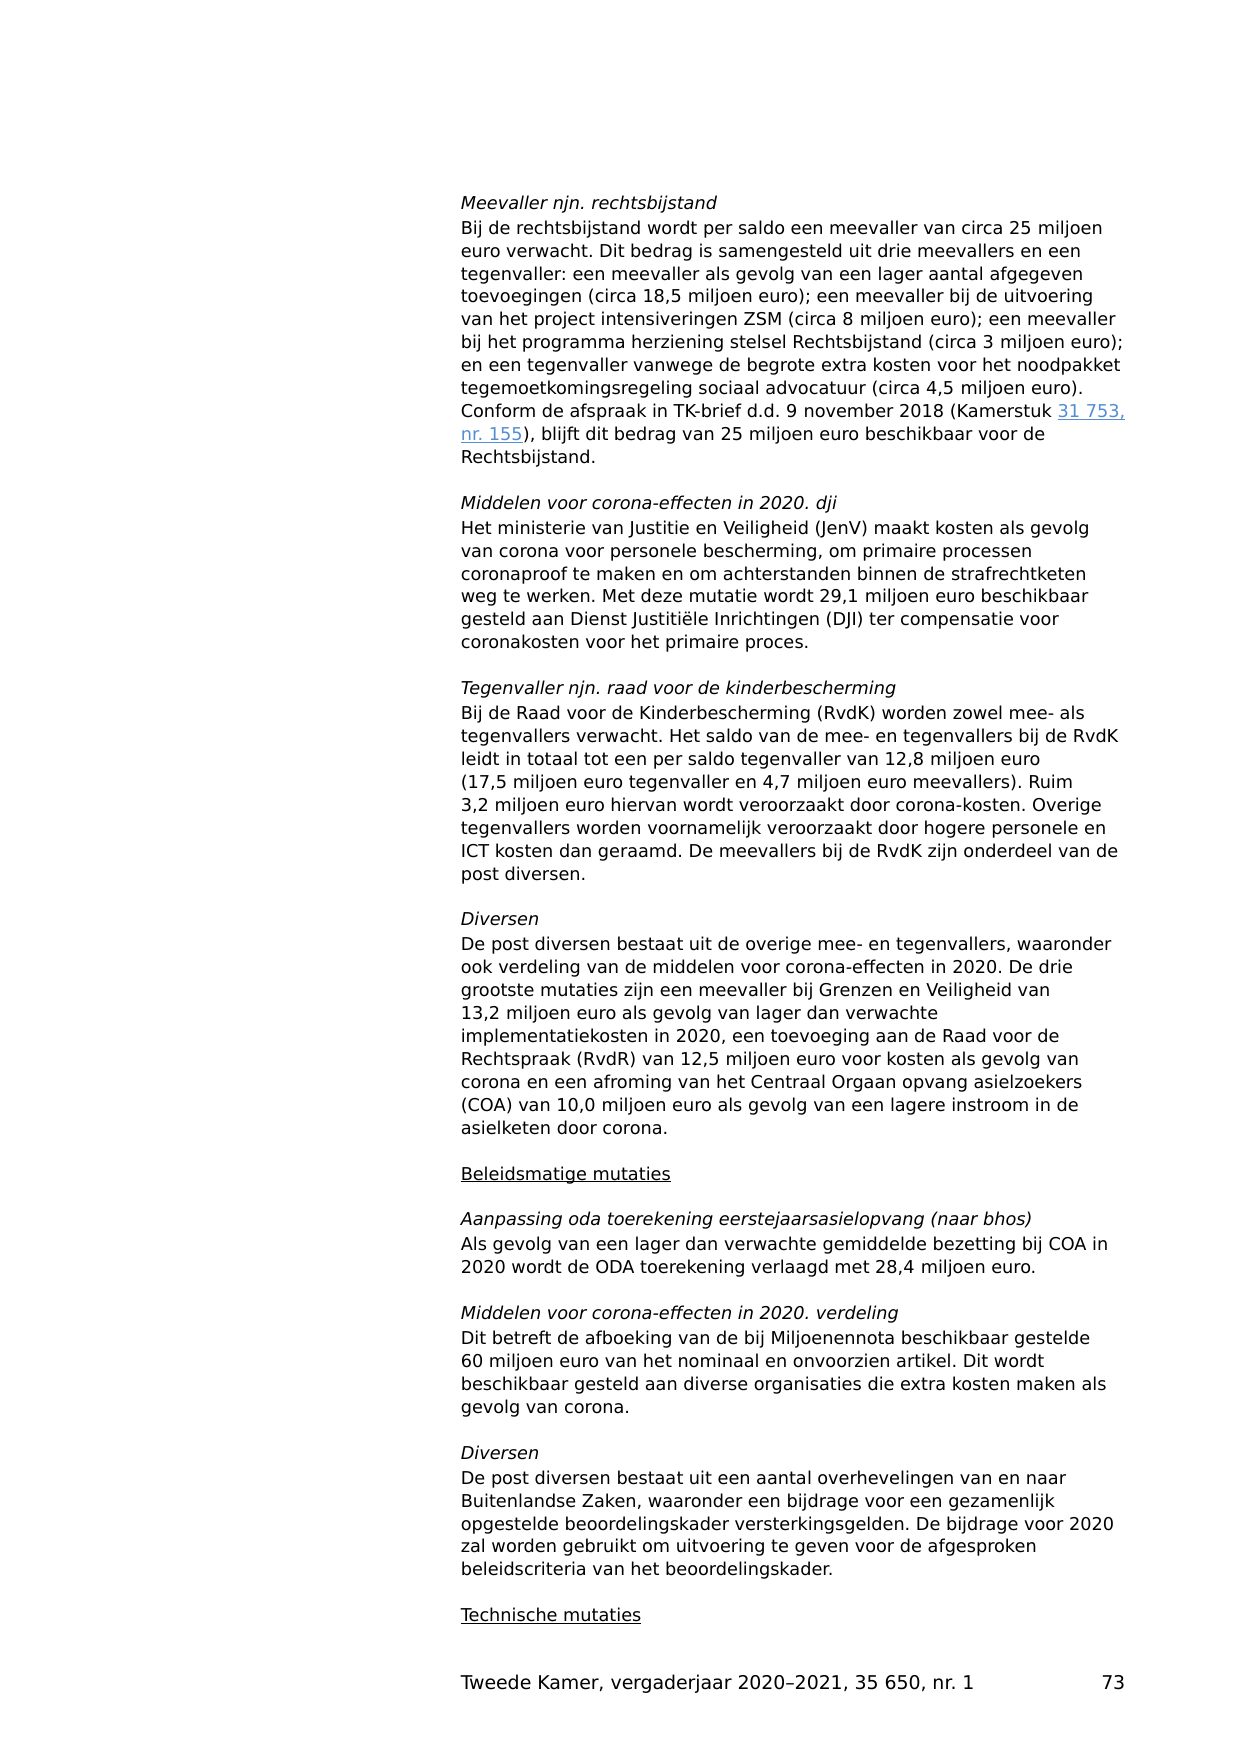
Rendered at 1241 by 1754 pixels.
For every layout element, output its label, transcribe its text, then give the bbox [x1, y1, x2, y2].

text De post diversen bestaat uit de overige mee- en tegenvallers, waaronder ook verdeling van de middelen voor corona-effecten in 2020. De drie grootste mutaties zijn een meevaller bij Grenzen en Veiligheid van 13,2 miljoen euro als gevolg van lager dan verwachte implementatiekosten in 2020, een toevoeging aan de Raad voor de Rechtspraak (RvdR) van 12,5 miljoen euro voor kosten als gevolg van corona en een afroming van het Centraal Orgaan opvang asielzoekers (COA) van 10,0 miljoen euro als gevolg van een lagere instroom in de asielketen door corona. [461, 932, 1125, 1139]
text Meevaller njn. rechtsbijstand [461, 191, 1125, 214]
text Middelen voor corona-effecten in 2020. verdeling [461, 1301, 1125, 1324]
text Technische mutaties [461, 1603, 1125, 1626]
text Diversen [461, 907, 1125, 930]
text Bij de Raad voor de Kinderbescherming (RvdK) worden zowel mee- als tegenvallers verwacht. Het saldo van de mee- en tegenvallers bij de RvdK leidt in totaal tot een per saldo tegenvaller van 12,8 miljoen euro (17,5 miljoen euro tegenvaller en 4,7 miljoen euro meevallers). Ruim 3,2 miljoen euro hiervan wordt veroorzaakt door corona-kosten. Overige tegenvallers worden voornamelijk veroorzaakt door hogere personele en ICT kosten dan geraamd. De meevallers bij de RvdK zijn onderdeel van de post diversen. [461, 701, 1125, 884]
text Diversen [461, 1441, 1125, 1464]
text Bij de rechtsbijstand wordt per saldo een meevaller van circa 25 miljoen euro verwacht. Dit bedrag is samengesteld uit drie meevallers en een tegenvaller: een meevaller als gevolg van een lager aantal afgegeven toevoegingen (circa 18,5 miljoen euro); een meevaller bij de uitvoering van het project intensiveringen ZSM (circa 8 miljoen euro); een meevaller bij het programma herziening stelsel Rechtsbijstand (circa 3 miljoen euro); en een tegenvaller vanwege de begrote extra kosten voor het noodpakket tegemoetkomingsregeling sociaal advocatuur (circa 4,5 miljoen euro). Conform de afspraak in TK-brief d.d. 9 november 2018 (Kamerstuk 31 753, nr. 155), blijft dit bedrag van 25 miljoen euro beschikbaar voor de Rechtsbijstand. [461, 216, 1125, 468]
text Tegenvaller njn. raad voor de kinderbescherming [461, 676, 1125, 699]
text Het ministerie van Justitie en Veiligheid (JenV) maakt kosten als gevolg van corona voor personele bescherming, om primaire processen coronaproof te maken en om achterstanden binnen de strafrechtketen weg te werken. Met deze mutatie wordt 29,1 miljoen euro beschikbaar gesteld aan Dienst Justitiële Inrichtingen (DJI) ter compensatie voor coronakosten voor het primaire proces. [461, 516, 1125, 653]
text Als gevolg van een lager dan verwachte gemiddelde bezetting bij COA in 2020 wordt de ODA toerekening verlaagd met 28,4 miljoen euro. [461, 1232, 1125, 1278]
text Aanpassing oda toerekening eerstejaarsasielopvang (naar bhos) [461, 1207, 1125, 1230]
text Middelen voor corona-effecten in 2020. dji [461, 491, 1125, 514]
text De post diversen bestaat uit een aantal overhevelingen van en naar Buitenlandse Zaken, waaronder een bijdrage voor een gezamenlijk opgestelde beoordelingskader versterkingsgelden. De bijdrage voor 2020 zal worden gebruikt om uitvoering te geven voor de afgesproken beleidscriteria van het beoordelingskader. [461, 1466, 1125, 1580]
text Beleidsmatige mutaties [461, 1162, 1125, 1184]
text Dit betreft de afboeking van de bij Miljoenennota beschikbaar gestelde 60 miljoen euro van het nominaal en onvoorzien artikel. Dit wordt beschikbaar gesteld aan diverse organisaties die extra kosten maken als gevolg van corona. [461, 1326, 1125, 1418]
